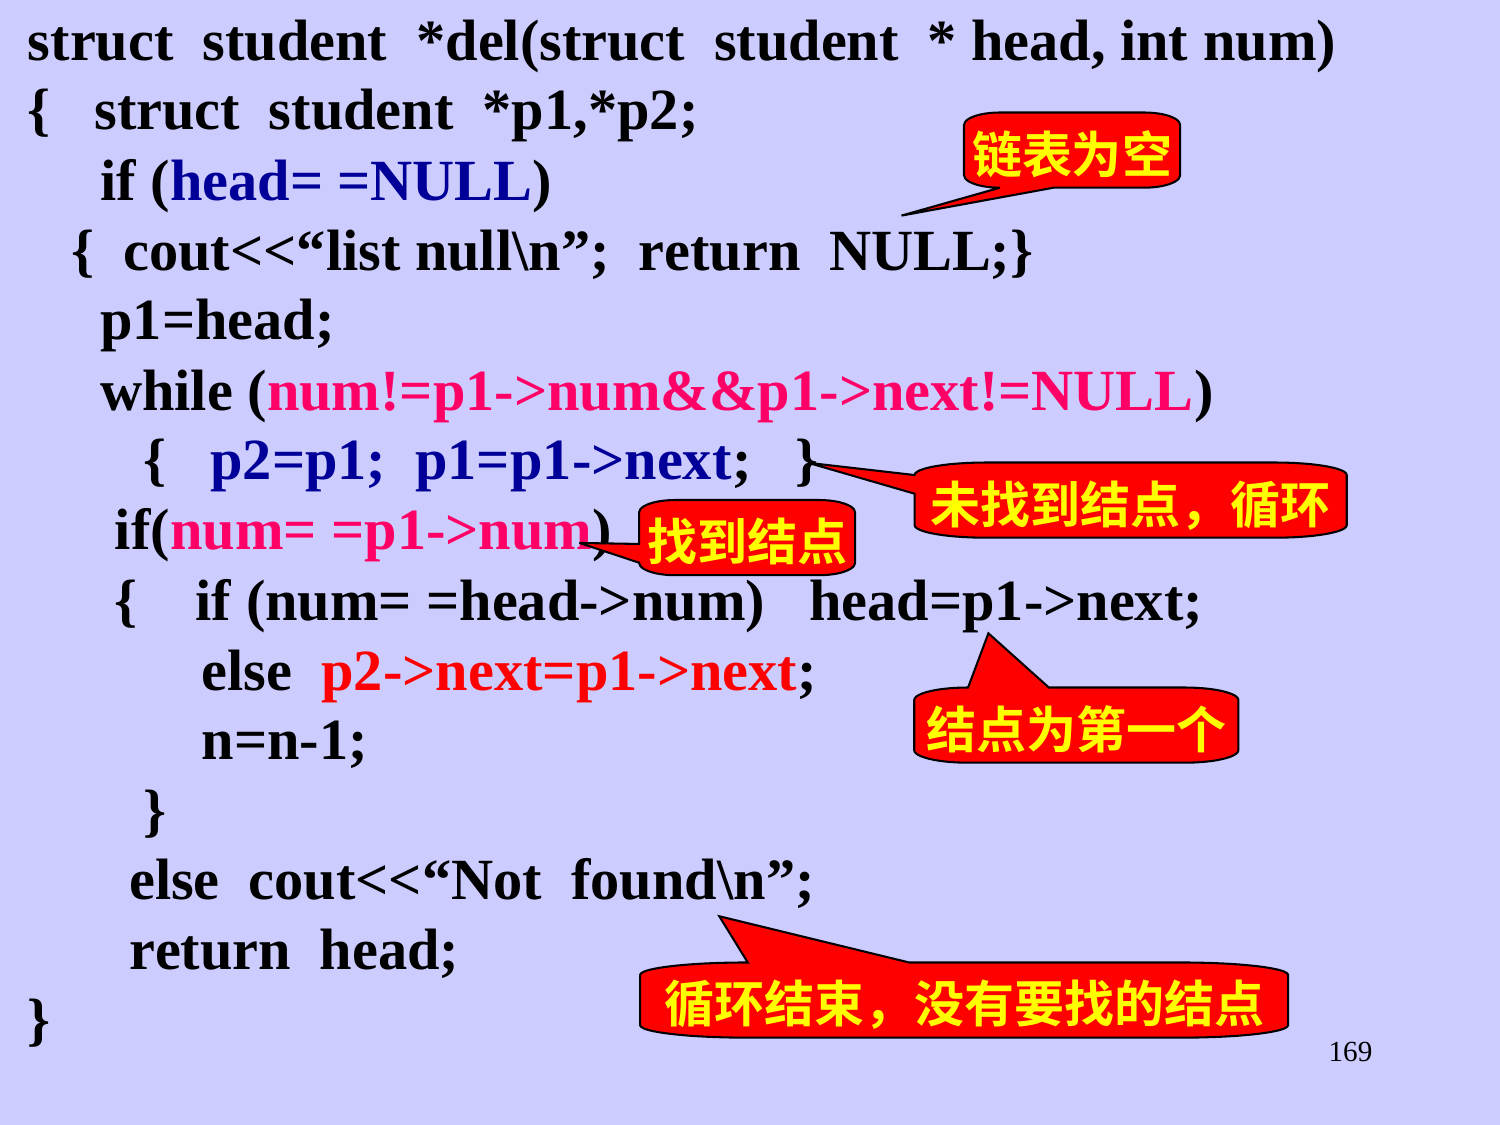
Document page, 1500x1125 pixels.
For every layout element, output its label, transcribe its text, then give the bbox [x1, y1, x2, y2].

text_box 未找到结点，循环 [808, 462, 1347, 538]
text_box 链表为空 [901, 112, 1181, 216]
text_box struct student *del(struct student * head, int num) { struct student *p1,*p2; if (head= =NULL) { cout<<“list null\n”; return NULL;} p1=head; while (num!=p1->num&&p1->next!=NULL) { p2=p1; p1=p1->next; } if(num= =p1->num) { if (num= =head->num) head=p1->next; else p2->next=p1->next; n=n-1; } else cout<<“Not found\n”; return head; } [24, 0, 1500, 1054]
text_box 找到结点 [579, 500, 856, 576]
text_box 结点为第一个 [914, 633, 1239, 763]
text_box 循环结束，没有要找的结点 [640, 916, 1289, 1038]
text_box [1074, 1054, 1388, 1101]
